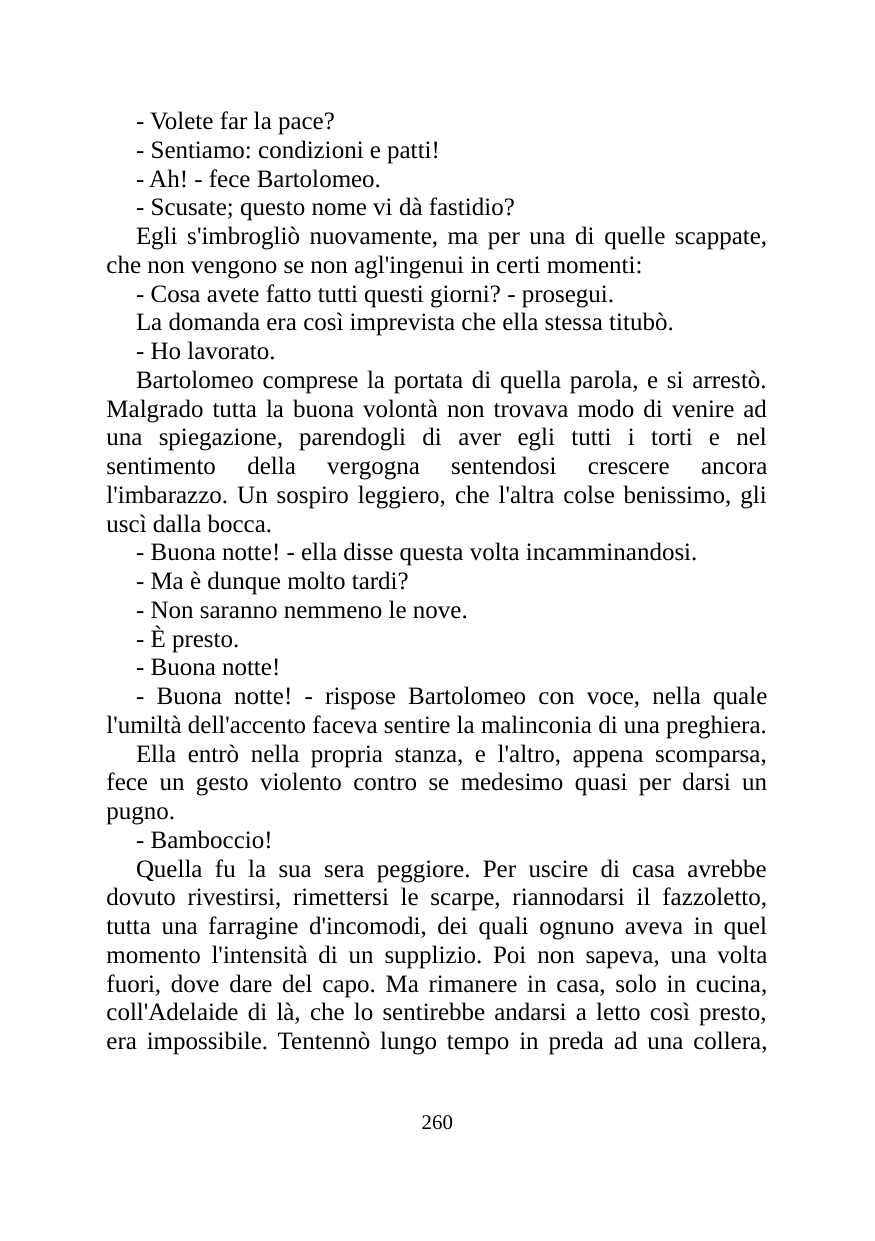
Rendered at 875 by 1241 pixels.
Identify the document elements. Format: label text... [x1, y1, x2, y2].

text - Ma è dunque molto tardi? [106, 566, 768, 595]
text - Buona notte! - ella disse questa volta incamminandosi. [106, 537, 768, 566]
text - Scusate; questo nome vi dà fastidio? [106, 192, 768, 221]
text Ella entrò nella propria stanza, e l'altro, appena scomparsa, fece un gesto violento contro se medesimo quasi per darsi un pugno. [106, 739, 768, 825]
text - È presto. [106, 624, 768, 652]
text - Sentiamo: condizioni e patti! [106, 135, 768, 164]
text Egli s'imbrogliò nuovamente, ma per una di quelle scappate, che non vengono se non agl'ingenui in certi momenti: [106, 221, 768, 279]
text - Bamboccio! [106, 825, 768, 854]
text - Cosa avete fatto tutti questi giorni? - prosegui. [106, 279, 768, 307]
text - Volete far la pace? [106, 106, 768, 135]
text - Ho lavorato. [106, 336, 768, 365]
text - Non saranno nemmeno le nove. [106, 595, 768, 624]
text - Buona notte! [106, 652, 768, 681]
text - Ah! - fece Bartolomeo. [106, 164, 768, 192]
text La domanda era così imprevista che ella stessa titubò. [106, 307, 768, 336]
text Bartolomeo comprese la portata di quella parola, e si arrestò. Malgrado tutta la buona volontà non trovava modo di venire ad una spiegazione, parendogli di aver egli tutti i torti e nel sentimento della vergogna sentendosi crescere ancora l'imbarazzo. Un sospiro leggiero, che l'altra colse benissimo, gli uscì dalla bocca. [106, 365, 768, 537]
text Quella fu la sua sera peggiore. Per uscire di casa avrebbe dovuto rivestirsi, rimettersi le scarpe, riannodarsi il fazzoletto, tutta una farragine d'incomodi, dei quali ognuno aveva in quel momento l'intensità di un supplizio. Poi non sapeva, una volta fuori, dove dare del capo. Ma rimanere in casa, solo in cucina, coll'Adelaide di là, che lo sentirebbe andarsi a letto così presto, era impossibile. Tentennò lungo tempo in preda ad una collera, [106, 854, 768, 1055]
text - Buona notte! - rispose Bartolomeo con voce, nella quale l'umiltà dell'accento faceva sentire la malinconia di una preghiera. [106, 681, 768, 739]
